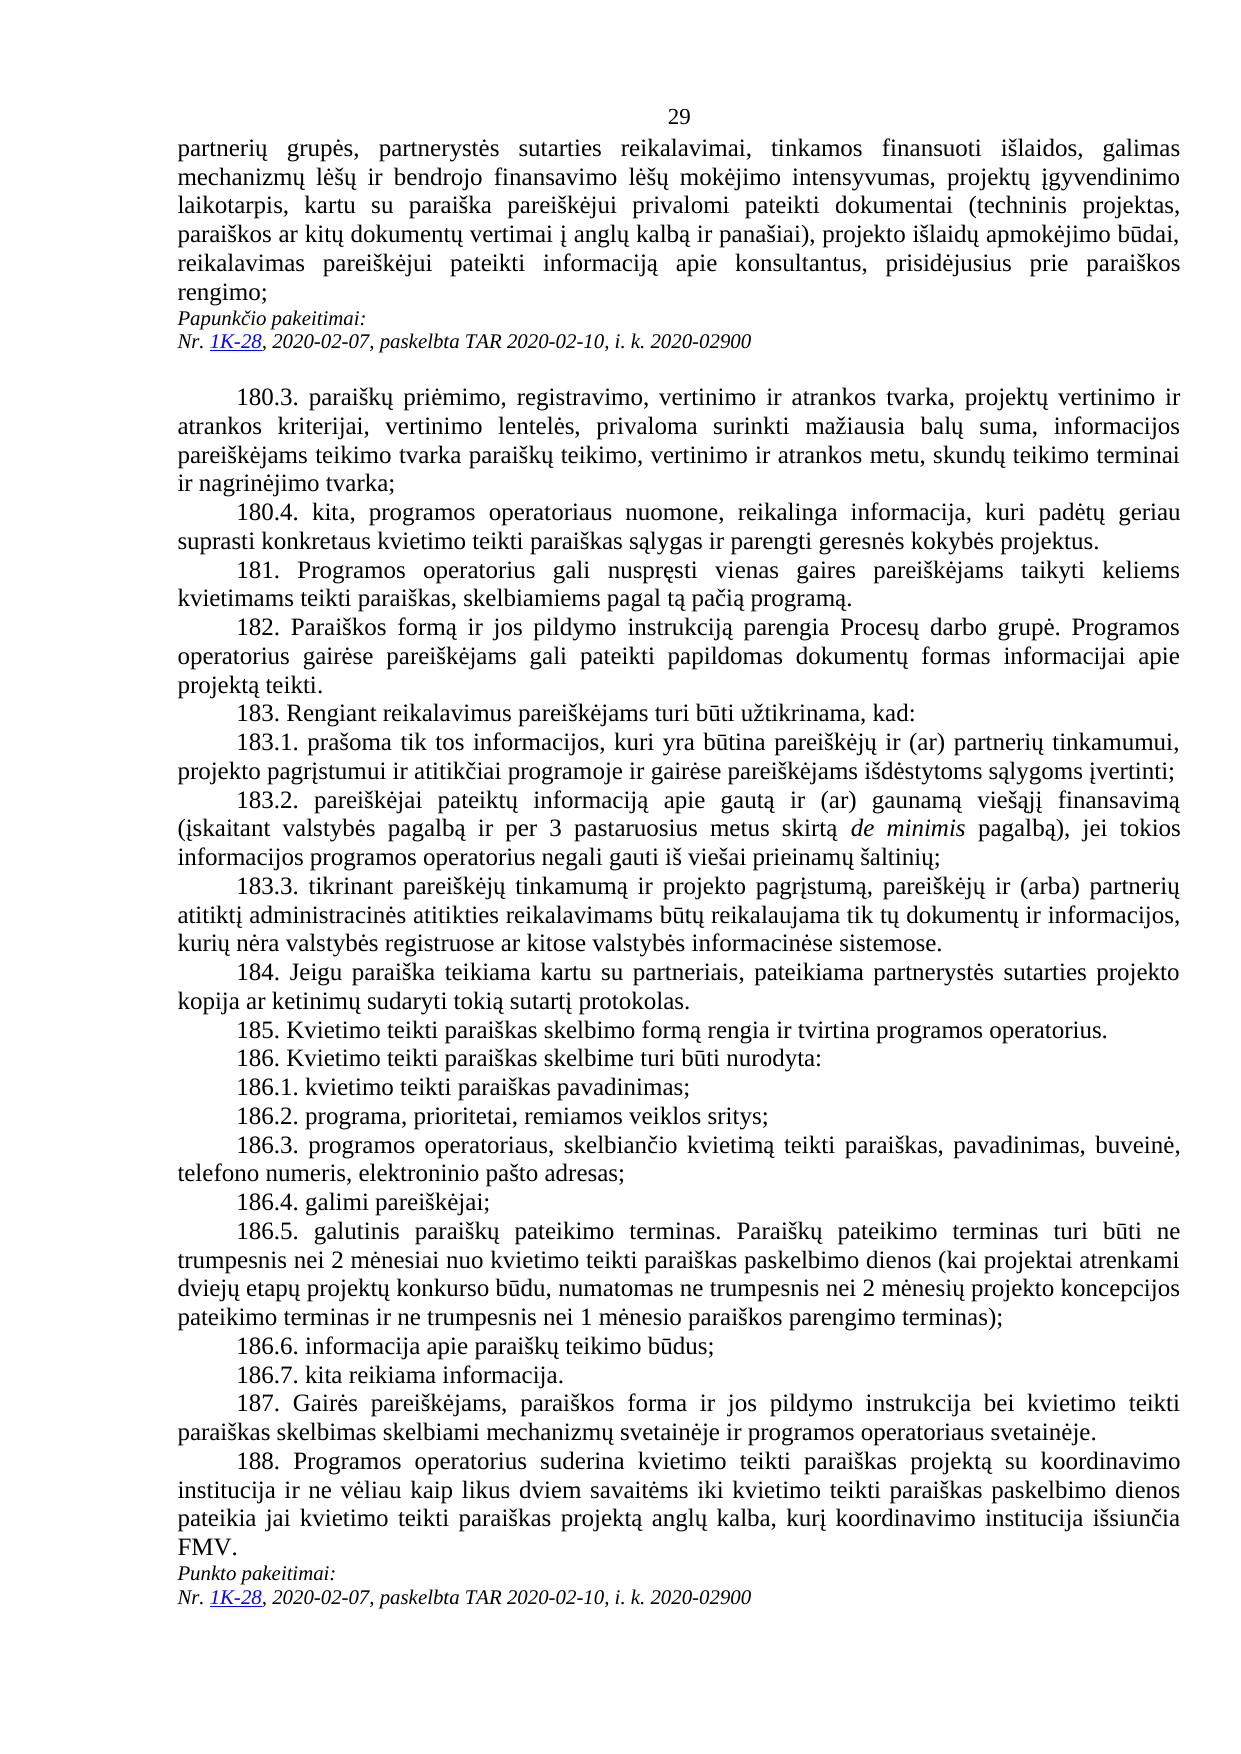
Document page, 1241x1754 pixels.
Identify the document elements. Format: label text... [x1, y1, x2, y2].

text 186.5. galutinis paraiškų pateikimo terminas. Paraiškų pateikimo terminas turi būti ne trumpesnis nei 2 mėnesiai nuo kvietimo teikti paraiškas paskelbimo dienos (kai projektai atrenkami dviejų etapų projektų konkurso būdu, numatomas ne trumpesnis nei 2 mėnesių projekto koncepcijos pateikimo terminas ir ne trumpesnis nei 1 mėnesio paraiškos parengimo terminas); [177, 1216, 1181, 1331]
text 183. Rengiant reikalavimus pareiškėjams turi būti užtikrinama, kad: [177, 698, 1181, 727]
text 184. Jeigu paraiška teikiama kartu su partneriais, pateikiama partnerystės sutarties projekto kopija ar ketinimų sudaryti tokią sutartį protokolas. [177, 957, 1181, 1015]
text Nr. 1K-28, 2020-02-07, paskelbta TAR 2020-02-10, i. k. 2020-02900 [177, 329, 1181, 353]
text 186.2. programa, prioritetai, remiamos veiklos sritys; [177, 1101, 1181, 1130]
text Nr. 1K-28, 2020-02-07, paskelbta TAR 2020-02-10, i. k. 2020-02900 [177, 1585, 1181, 1609]
text 182. Paraiškos formą ir jos pildymo instrukciją parengia Procesų darbo grupė. Programos operatorius gairėse pareiškėjams gali pateikti papildomas dokumentų formas informacijai apie projektą teikti. [177, 612, 1181, 698]
text 186.7. kita reikiama informacija. [177, 1360, 1181, 1388]
text partnerių grupės, partnerystės sutarties reikalavimai, tinkamos finansuoti išlaidos, galimas mechanizmų lėšų ir bendrojo finansavimo lėšų mokėjimo intensyvumas, projektų įgyvendinimo laikotarpis, kartu su paraiška pareiškėjui privalomi pateikti dokumentai (techninis projektas, paraiškos ar kitų dokumentų vertimai į anglų kalbą ir panašiai), projekto išlaidų apmokėjimo būdai, reikalavimas pareiškėjui pateikti informaciją apie konsultantus, prisidėjusius prie paraiškos rengimo; [177, 133, 1181, 305]
text 187. Gairės pareiškėjams, paraiškos forma ir jos pildymo instrukcija bei kvietimo teikti paraiškas skelbimas skelbiami mechanizmų svetainėje ir programos operatoriaus svetainėje. [177, 1388, 1181, 1446]
text 186.1. kvietimo teikti paraiškas pavadinimas; [177, 1072, 1181, 1101]
text 181. Programos operatorius gali nuspręsti vienas gaires pareiškėjams taikyti keliems kvietimams teikti paraiškas, skelbiamiems pagal tą pačią programą. [177, 555, 1181, 612]
text 180.4. kita, programos operatoriaus nuomone, reikalinga informacija, kuri padėtų geriau suprasti konkretaus kvietimo teikti paraiškas sąlygas ir parengti geresnės kokybės projektus. [177, 497, 1181, 555]
text 186.3. programos operatoriaus, skelbiančio kvietimą teikti paraiškas, pavadinimas, buveinė, telefono numeris, elektroninio pašto adresas; [177, 1130, 1181, 1187]
text 186.6. informacija apie paraiškų teikimo būdus; [177, 1331, 1181, 1360]
text 183.2. pareiškėjai pateiktų informaciją apie gautą ir (ar) gaunamą viešąjį finansavimą (įskaitant valstybės pagalbą ir per 3 pastaruosius metus skirtą de minimis pagalbą), jei tokios informacijos programos operatorius negali gauti iš viešai prieinamų šaltinių; [177, 785, 1181, 871]
text 186.4. galimi pareiškėjai; [177, 1187, 1181, 1216]
text Punkto pakeitimai: [177, 1561, 1181, 1585]
text 185. Kvietimo teikti paraiškas skelbimo formą rengia ir tvirtina programos operatorius. [177, 1015, 1181, 1043]
text 183.3. tikrinant pareiškėjų tinkamumą ir projekto pagrįstumą, pareiškėjų ir (arba) partnerių atitiktį administracinės atitikties reikalavimams būtų reikalaujama tik tų dokumentų ir informacijos, kurių nėra valstybės registruose ar kitose valstybės informacinėse sistemose. [177, 871, 1181, 957]
text 183.1. prašoma tik tos informacijos, kuri yra būtina pareiškėjų ir (ar) partnerių tinkamumui, projekto pagrįstumui ir atitikčiai programoje ir gairėse pareiškėjams išdėstytoms sąlygoms įvertinti; [177, 727, 1181, 785]
text 186. Kvietimo teikti paraiškas skelbime turi būti nurodyta: [177, 1043, 1181, 1072]
text Papunkčio pakeitimai: [177, 305, 1181, 329]
text 188. Programos operatorius suderina kvietimo teikti paraiškas projektą su koordinavimo institucija ir ne vėliau kaip likus dviem savaitėms iki kvietimo teikti paraiškas paskelbimo dienos pateikia jai kvietimo teikti paraiškas projektą anglų kalba, kurį koordinavimo institucija išsiunčia FMV. [177, 1446, 1181, 1561]
text 180.3. paraiškų priėmimo, registravimo, vertinimo ir atrankos tvarka, projektų vertinimo ir atrankos kriterijai, vertinimo lentelės, privaloma surinkti mažiausia balų suma, informacijos pareiškėjams teikimo tvarka paraiškų teikimo, vertinimo ir atrankos metu, skundų teikimo terminai ir nagrinėjimo tvarka; [177, 382, 1181, 497]
